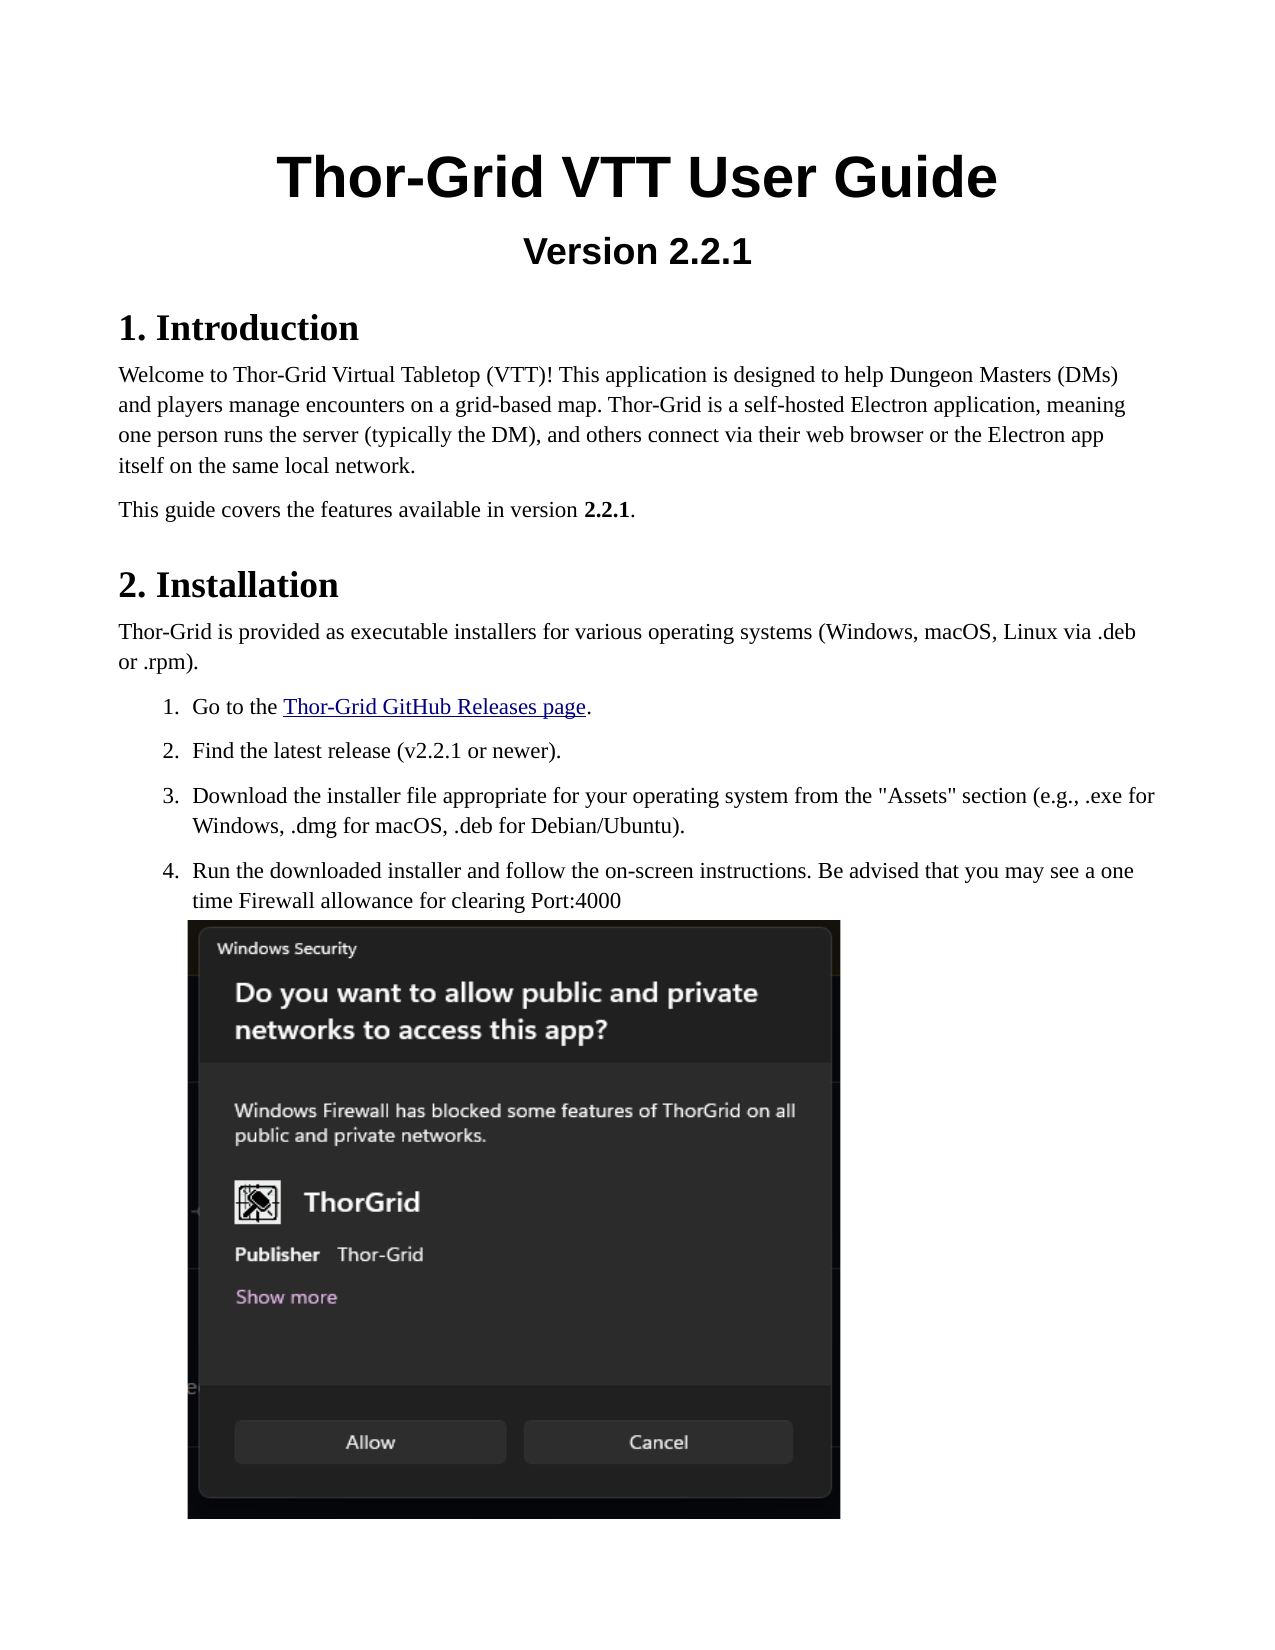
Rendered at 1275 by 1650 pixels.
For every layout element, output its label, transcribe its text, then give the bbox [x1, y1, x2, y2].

text This guide covers the features available in version 2.2.1. [118, 496, 1157, 523]
list Find the latest release (v2.2.1 or newer). [162, 737, 1157, 764]
list Download the installer file appropriate for your operating system from the "Assets" section (e.g., .exe for Windows, .dmg for macOS, .deb for Debian/Ubuntu). [162, 782, 1157, 839]
title Thor-Grid VTT User Guide [118, 143, 1157, 210]
subtitle Version 2.2.1 [118, 229, 1157, 272]
list Run the downloaded installer and follow the on-screen instructions. Be advised that you may see a one time Firewall allowance for clearing Port:4000 [162, 857, 1157, 914]
list Go to the Thor-Grid GitHub Releases page. [162, 693, 1157, 719]
text Thor-Grid is provided as executable installers for various operating systems (Windows, macOS, Linux via .deb or .rpm). [118, 618, 1157, 674]
text Welcome to Thor-Grid Virtual Tabletop (VTT)! This application is designed to help Dungeon Masters (DMs) and players manage encounters on a grid-based map. Thor-Grid is a self-hosted Electron application, meaning one person runs the server (typically the DM), and others connect via their web browser or the Electron app itself on the same local network. [118, 361, 1157, 478]
subtitle 1. Introduction [118, 305, 1157, 348]
subtitle 2. Installation [118, 562, 1157, 605]
picture [187, 920, 841, 1519]
